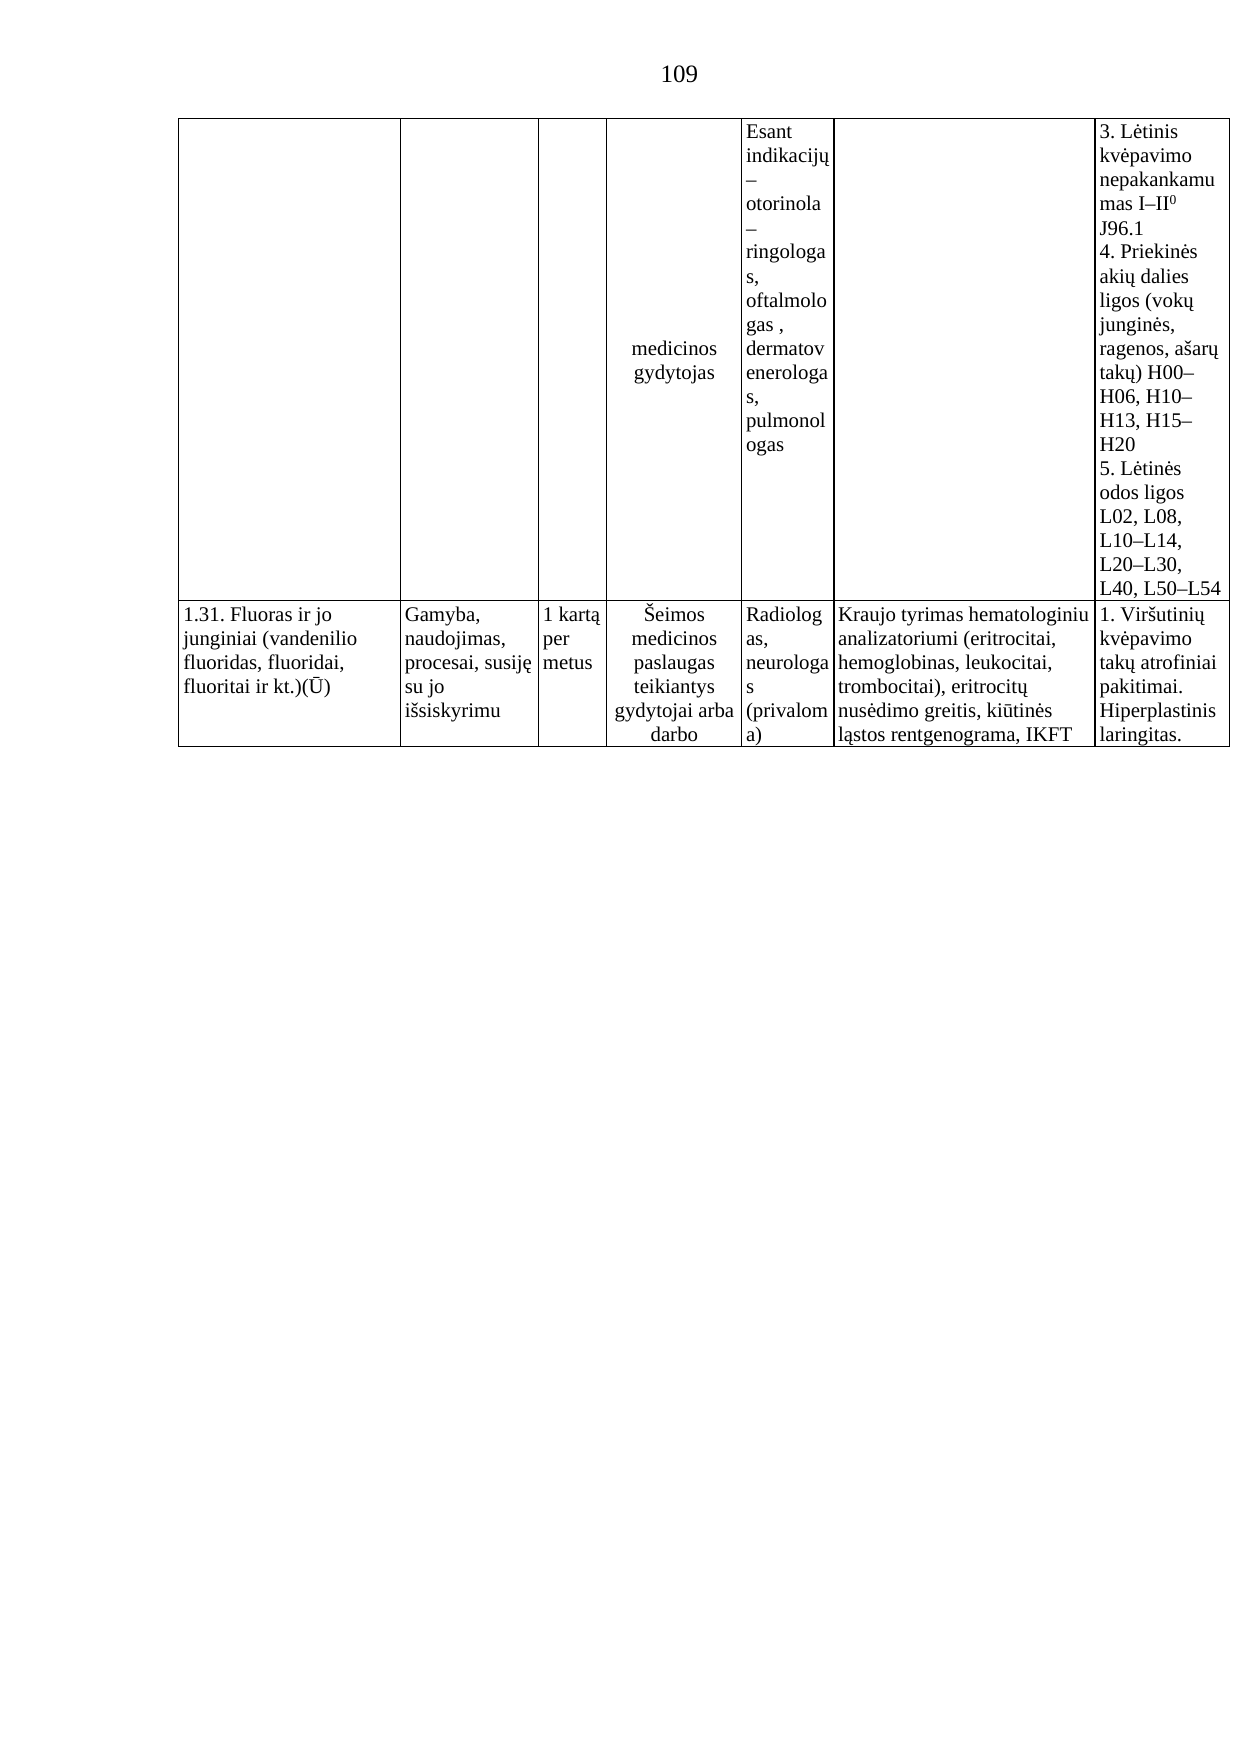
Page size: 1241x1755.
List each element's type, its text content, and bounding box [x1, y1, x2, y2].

table_cell Šeimos medicinos paslaugas teikiantys gydytojai arba darbo [607, 601, 741, 746]
table_cell Esant indikacijų – otorinola–ringologas, oftalmologas , dermatovenerologas, pulmonologas [742, 119, 833, 600]
table_cell 1.31. Fluoras ir jo junginiai (vandenilio fluoridas, fluoridai, fluoritai ir kt.)(Ū) [179, 601, 400, 746]
table_cell 1. Viršutinių kvėpavimo takų atrofiniai pakitimai. Hiperplastinis laringitas. [1096, 601, 1229, 746]
table_cell [179, 119, 400, 600]
table_cell Gamyba, naudojimas, procesai, susiję su jo išsiskyrimu [401, 601, 538, 746]
table_cell Radiologas, neurologas (privaloma) [742, 601, 833, 746]
table_cell [170, 118, 178, 600]
table_cell Kraujo tyrimas hematologiniu analizatoriumi (eritrocitai, hemoglobinas, leukocitai, trombocitai), eritrocitų nusėdimo greitis, kiūtinės ląstos rentgenograma, IKFT [835, 601, 1094, 746]
table_cell [170, 600, 178, 746]
table_cell 1 kartą per metus [539, 601, 606, 746]
table_cell medicinos gydytojas [607, 119, 741, 600]
table_cell [401, 119, 538, 600]
table_cell [539, 119, 606, 600]
table_cell [835, 119, 1094, 600]
table_cell 3. Lėtinis kvėpavimo nepakankamumas I–II0 J96.1 4. Priekinės akių dalies ligos (vokų junginės, ragenos, ašarų takų) H00–H06, H10–H13, H15–H20 5. Lėtinės odos ligos L02, L08, L10–L14, L20–L30, L40, L50–L54 [1096, 119, 1229, 600]
